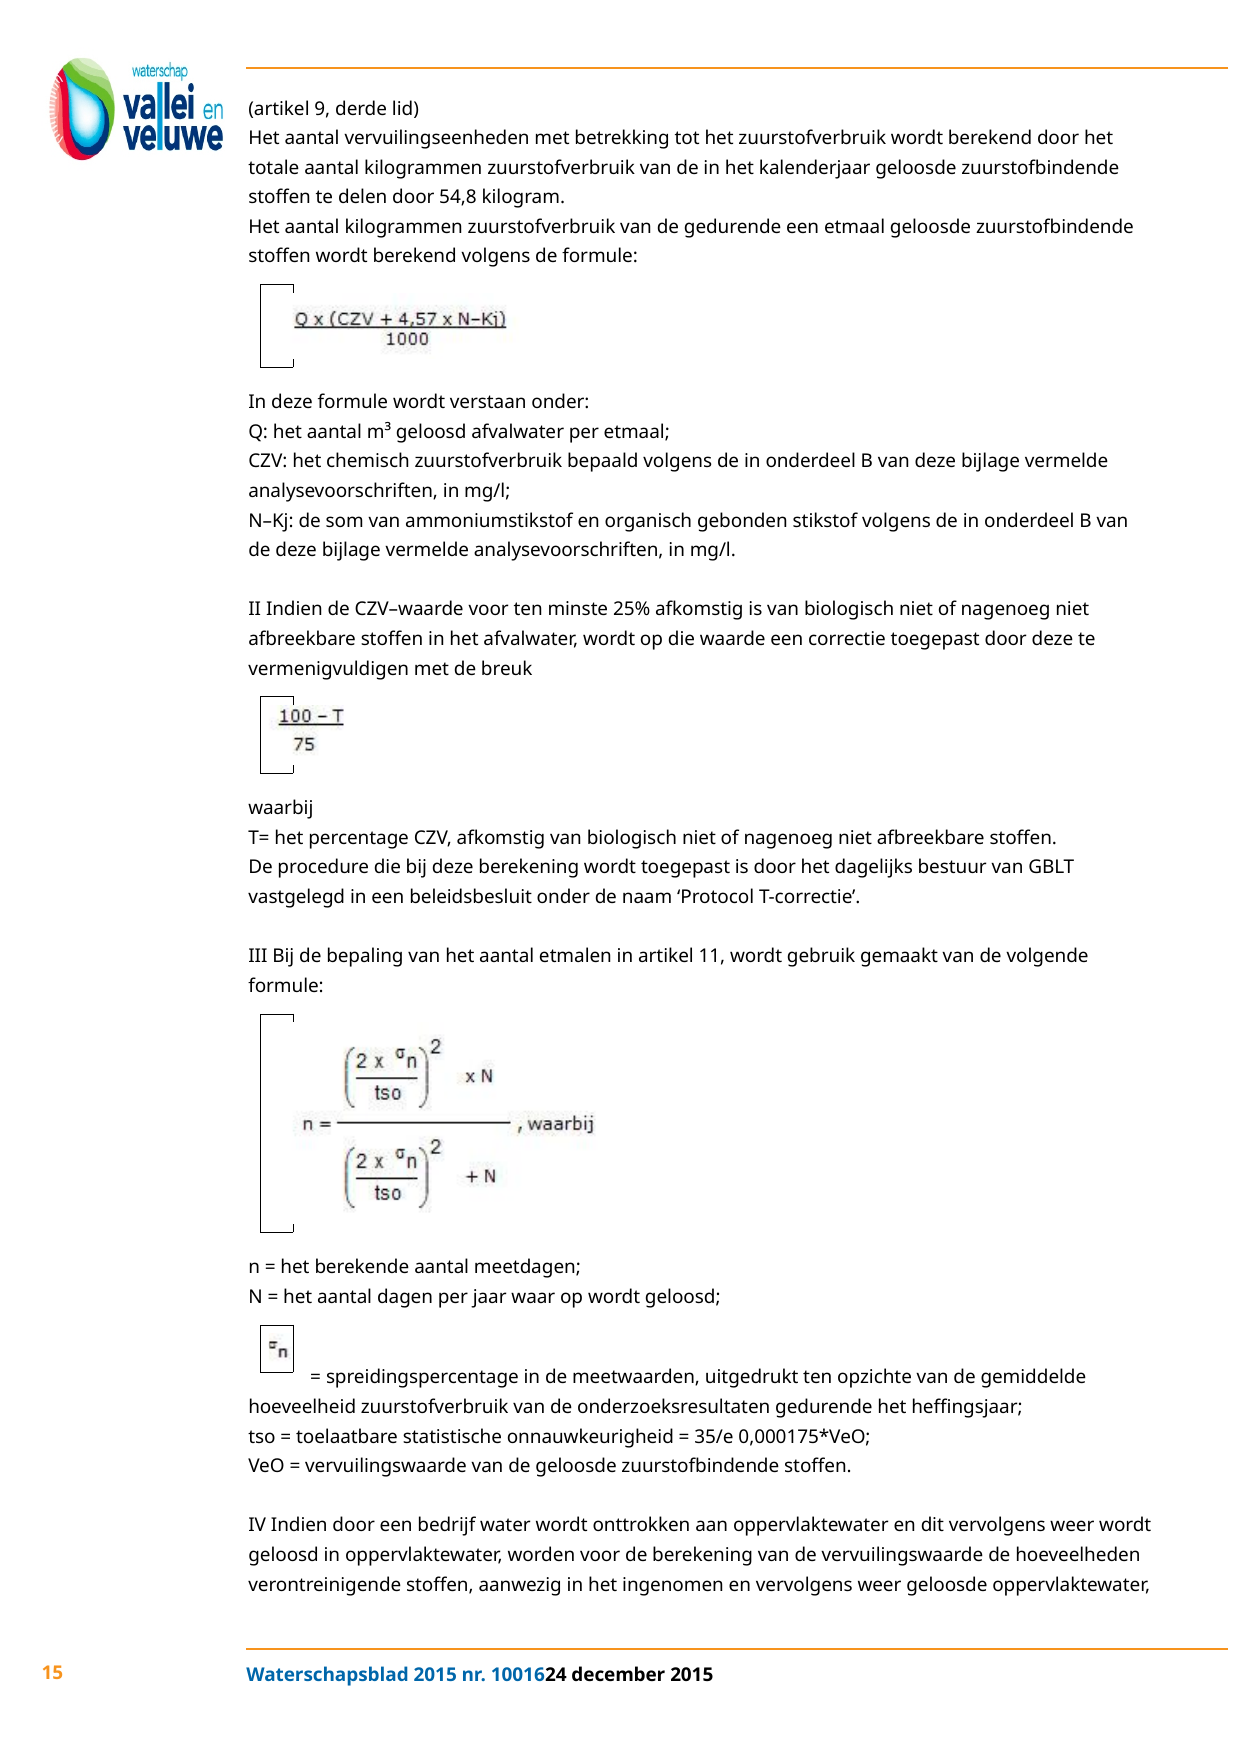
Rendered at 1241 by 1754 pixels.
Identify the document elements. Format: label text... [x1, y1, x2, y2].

text n = het berekende aantal meetdagen; [248, 1253, 1152, 1279]
picture [268, 1333, 293, 1363]
text Het aantal vervuilingseenheden met betrekking tot het zuurstofverbruik wordt berekend door het totale aantal kilogrammen zuurstofverbruik van de in het kalenderjaar geloosde zuurstofbindende stoffen te delen door 54,8 kilogram. [248, 124, 1152, 209]
picture [268, 1022, 618, 1224]
text = spreidingspercentage in de meetwaarden, uitgedrukt ten opzichte van de gemiddelde hoeveelheid zuurstofverbruik van de onderzoeksresultaten gedurende het heffingsjaar; [248, 1313, 1152, 1419]
text N = het aantal dagen per jaar waar op wordt geloosd; [248, 1283, 1152, 1309]
text III Bij de bepaling van het aantal etmalen in artikel 11, wordt gebruik gemaakt van de volgende formule: [248, 942, 1152, 998]
text tso = toelaatbare statistische onnauwkeurigheid = 35/e 0,000175*VeO; [248, 1423, 1152, 1449]
text (artikel 9, derde lid) [248, 95, 1152, 121]
picture [268, 705, 358, 765]
picture [268, 293, 541, 359]
text Q: het aantal m³ geloosd afvalwater per etmaal; [248, 418, 1152, 444]
text N–Kj: de som van ammoniumstikstof en organisch gebonden stikstof volgens de in onderdeel B van de deze bijlage vermelde analysevoorschriften, in mg/l. [248, 507, 1152, 562]
text II Indien de CZV–waarde voor ten minste 25% afkomstig is van biologisch niet of nagenoeg niet afbreekbare stoffen in het afvalwater, wordt op die waarde een correctie toegepast door deze te vermenigvuldigen met de breuk [248, 596, 1152, 680]
text waarbij [248, 794, 1152, 820]
text Het aantal kilogrammen zuurstofverbruik van de gedurende een etmaal geloosde zuurstofbindende stoffen wordt berekend volgens de formule: [248, 213, 1152, 268]
text CZV: het chemisch zuurstofverbruik bepaald volgens de in onderdeel B van deze bijlage vermelde analysevoorschriften, in mg/l; [248, 448, 1152, 503]
text IV Indien door een bedrijf water wordt onttrokken aan oppervlaktewater en dit vervolgens weer wordt geloosd in oppervlaktewater, worden voor de berekening van de vervuilingswaarde de hoeveelheden verontreinigende stoffen, aanwezig in het ingenomen en vervolgens weer geloosde oppervlaktewater, [248, 1512, 1152, 1597]
text T= het percentage CZV, afkomstig van biologisch niet of nagenoeg niet afbreekbare stoffen. [248, 824, 1152, 850]
picture [41, 47, 231, 172]
text VeO = vervuilingswaarde van de geloosde zuurstofbindende stoffen. [248, 1452, 1152, 1478]
text De procedure die bij deze berekening wordt toegepast is door het dagelijks bestuur van GBLT vastgelegd in een beleidsbesluit onder de naam ‘Protocol T-correctie’. [248, 854, 1152, 909]
text In deze formule wordt verstaan onder: [248, 388, 1152, 414]
